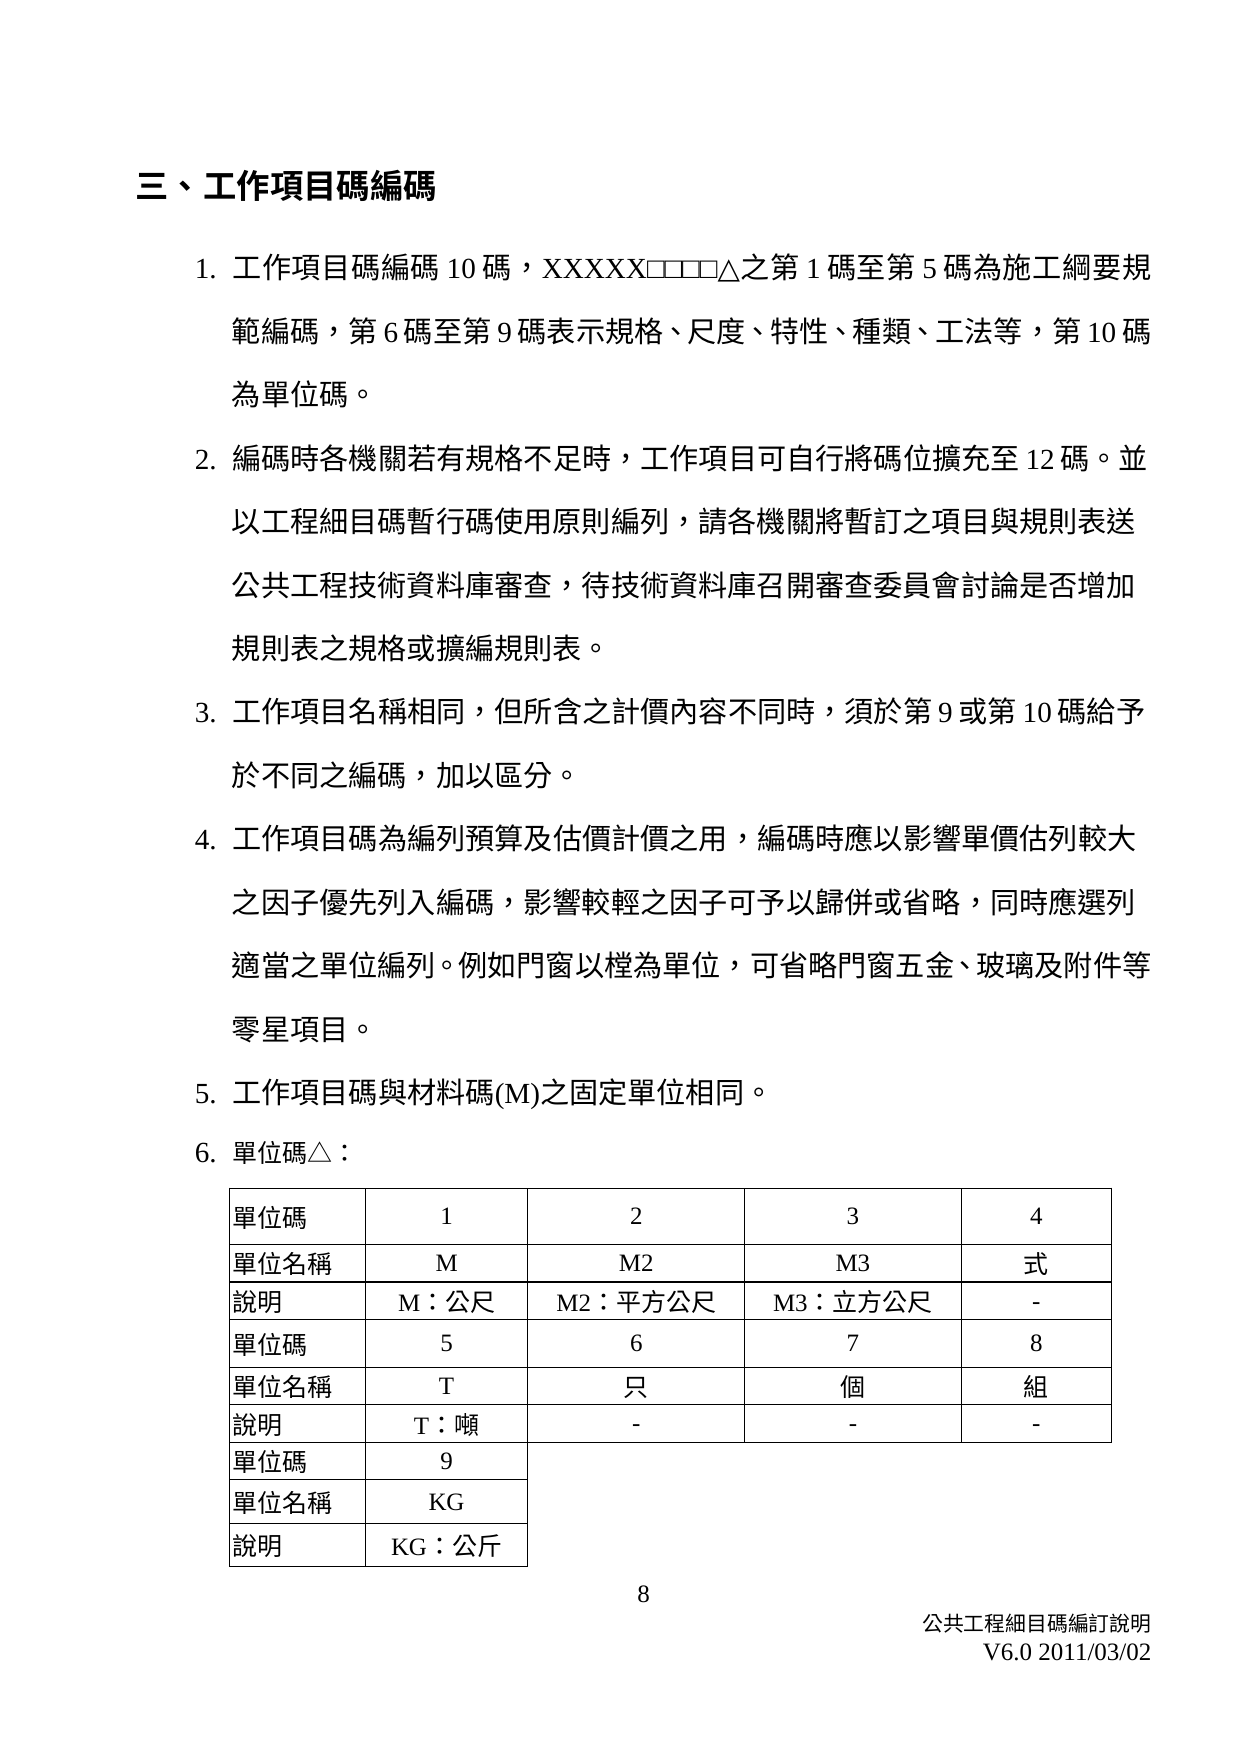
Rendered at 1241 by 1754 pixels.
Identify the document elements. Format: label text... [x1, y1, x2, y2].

list 工作項目碼編碼10碼，XXXXX□□□□△之第1碼至第5碼為施工綱要規範編碼，第6碼至第9碼表示規格、尺度、特性、種類、工法等，第10碼為單位碼。 [194, 245, 1151, 414]
table_cell 說明 [230, 1405, 365, 1442]
table_cell 只 [528, 1368, 744, 1404]
table_cell 單位名稱 [230, 1480, 365, 1523]
table_cell - [528, 1405, 744, 1442]
table_cell [528, 1443, 1111, 1479]
table_cell T [366, 1368, 527, 1404]
table_cell M3：立方公尺 [745, 1283, 961, 1319]
table_cell - [962, 1283, 1111, 1319]
table_cell 說明 [230, 1283, 365, 1319]
table_cell 7 [745, 1320, 961, 1367]
table_cell 單位名稱 [230, 1368, 365, 1404]
table_cell [528, 1523, 1111, 1566]
table_header 2 [528, 1189, 744, 1244]
list 編碼時各機關若有規格不足時，工作項目可自行將碼位擴充至12碼。並以工程細目碼暫行碼使用原則編列，請各機關將暫訂之項目與規則表送公共工程技術資料庫審查，待技術資料庫召開審查委員會討論是否增加規則表之規格或擴編規則表。 [194, 435, 1151, 668]
table_cell 式 [962, 1245, 1111, 1281]
table_cell T：噸 [366, 1405, 527, 1442]
table_cell - [745, 1405, 961, 1442]
table_cell 組 [962, 1368, 1111, 1404]
list 單位碼△： [194, 1133, 1151, 1169]
table_cell M3 [745, 1245, 961, 1281]
table_cell 個 [745, 1368, 961, 1404]
list 工作項目碼與材料碼(M)之固定單位相同。 [194, 1070, 1151, 1112]
list 工作項目碼為編列預算及估價計價之用，編碼時應以影響單價估列較大之因子優先列入編碼，影響較輕之因子可予以歸併或省略，同時應選列適當之單位編列。例如門窗以樘為單位，可省略門窗五金、玻璃及附件等零星項目。 [194, 816, 1151, 1048]
table_cell 單位碼 [230, 1443, 365, 1479]
table_cell M：公尺 [366, 1283, 527, 1319]
table_cell 9 [366, 1443, 527, 1479]
table_cell 單位碼 [230, 1320, 365, 1367]
table_cell M [366, 1245, 527, 1281]
list 工作項目碼編碼 [135, 160, 1151, 208]
table_header 單位碼 [230, 1189, 365, 1244]
table_cell 8 [962, 1320, 1111, 1367]
table_cell 單位名稱 [230, 1245, 365, 1281]
table_cell KG [366, 1480, 527, 1523]
table_cell M2 [528, 1245, 744, 1281]
table_cell KG：公斤 [366, 1524, 527, 1566]
table_cell 說明 [230, 1524, 365, 1566]
table_cell 5 [366, 1320, 527, 1367]
table_header 1 [366, 1189, 527, 1244]
table_cell 6 [528, 1320, 744, 1367]
table_header 3 [745, 1189, 961, 1244]
table_header 4 [962, 1189, 1111, 1244]
list 工作項目名稱相同，但所含之計價內容不同時，須於第9或第10碼給予於不同之編碼，加以區分。 [194, 689, 1151, 795]
table_cell M2：平方公尺 [528, 1283, 744, 1319]
table_cell - [962, 1405, 1111, 1442]
table_cell [528, 1479, 1111, 1523]
